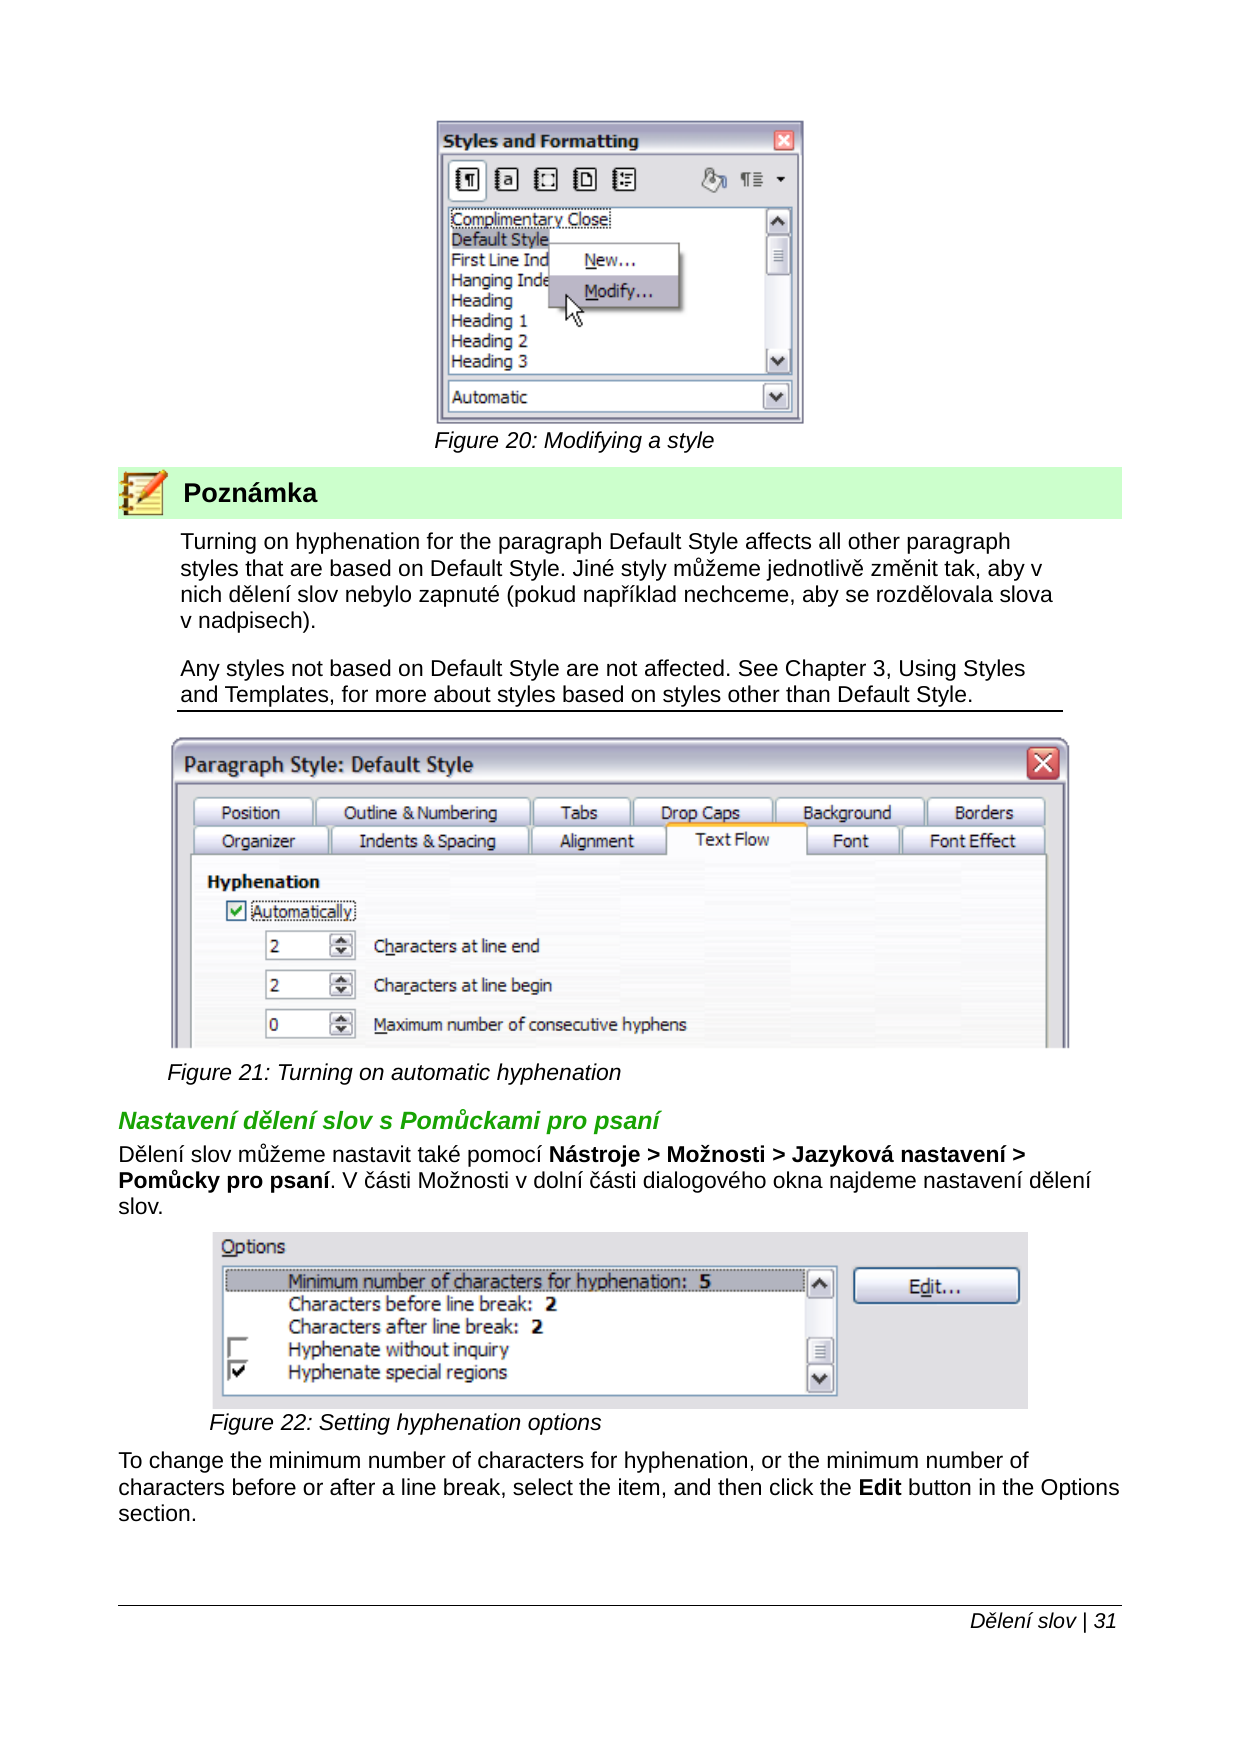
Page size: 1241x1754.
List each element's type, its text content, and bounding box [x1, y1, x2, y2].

text Any styles not based on Default Style are not affected. See Chapter 3, Using Styles and Templates, for more about styles based on styles other than Default Style. [177, 652, 1063, 710]
picture [119, 468, 170, 519]
text Figure 20: Modifying a style [434, 427, 806, 453]
picture [434, 118, 807, 427]
text Dělení slov můžeme nastavit také pomocí Nástroje > Možnosti > Jazyková nastavení > Pomůcky pro psaní. V části Možnosti v dolní části dialogového okna najdeme nastavení dělení slov. [118, 1141, 1122, 1219]
picture [212, 1232, 1028, 1409]
picture [167, 733, 1074, 1053]
text Turning on hyphenation for the paragraph Default Style affects all other paragraph styles that are based on Default Style. Jiné styly můžeme jednotlivě změnit tak, aby v nich dělení slov nebylo zapnuté (pokud například nechceme, aby se rozdělovala slova v nadpisech). [177, 525, 1063, 633]
text Figure 21: Turning on automatic hyphenation [167, 1053, 1073, 1085]
subtitle Nastavení dělení slov s Pomůckami pro psaní [118, 1106, 1122, 1134]
subtitle Poznámka [118, 467, 1122, 519]
text Figure 22: Setting hyphenation options [209, 1409, 1031, 1435]
text To change the minimum number of characters for hyphenation, or the minimum number of characters before or after a line break, select the item, and then click the Edit button in the Options section. [118, 1447, 1122, 1526]
